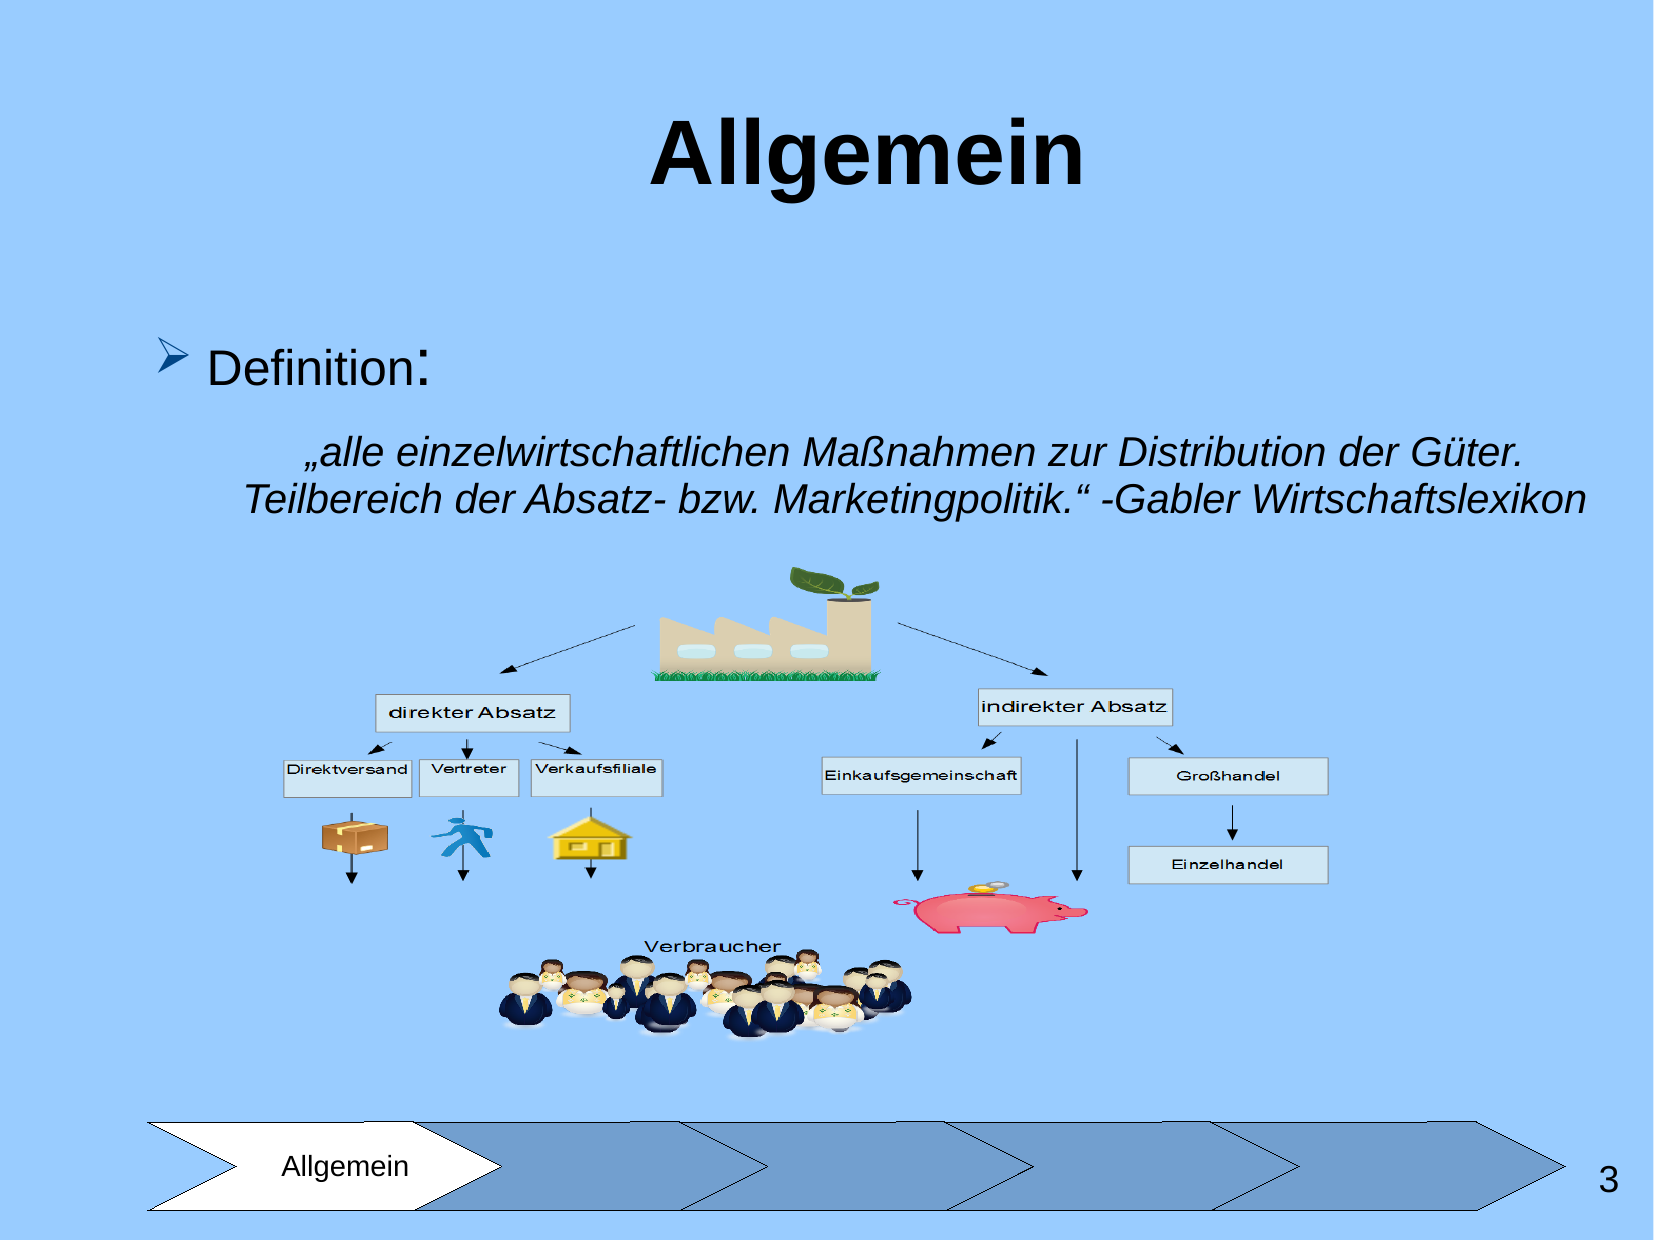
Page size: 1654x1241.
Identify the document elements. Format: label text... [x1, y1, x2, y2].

text_box Allgemein [147, 1121, 500, 1211]
text_box [413, 1121, 1566, 1211]
list Definition: „alle einzelwirtschaftlichen Maßnahmen zur Distribution der Güter. Teilbereich der Absatz- bzw. Marketingpolitik.“ -Gabler Wirtschaftslexikon [135, 324, 1625, 1045]
text_box [1584, 1151, 1654, 1209]
title Allgemein [124, 49, 1613, 257]
picture [236, 531, 1420, 1063]
